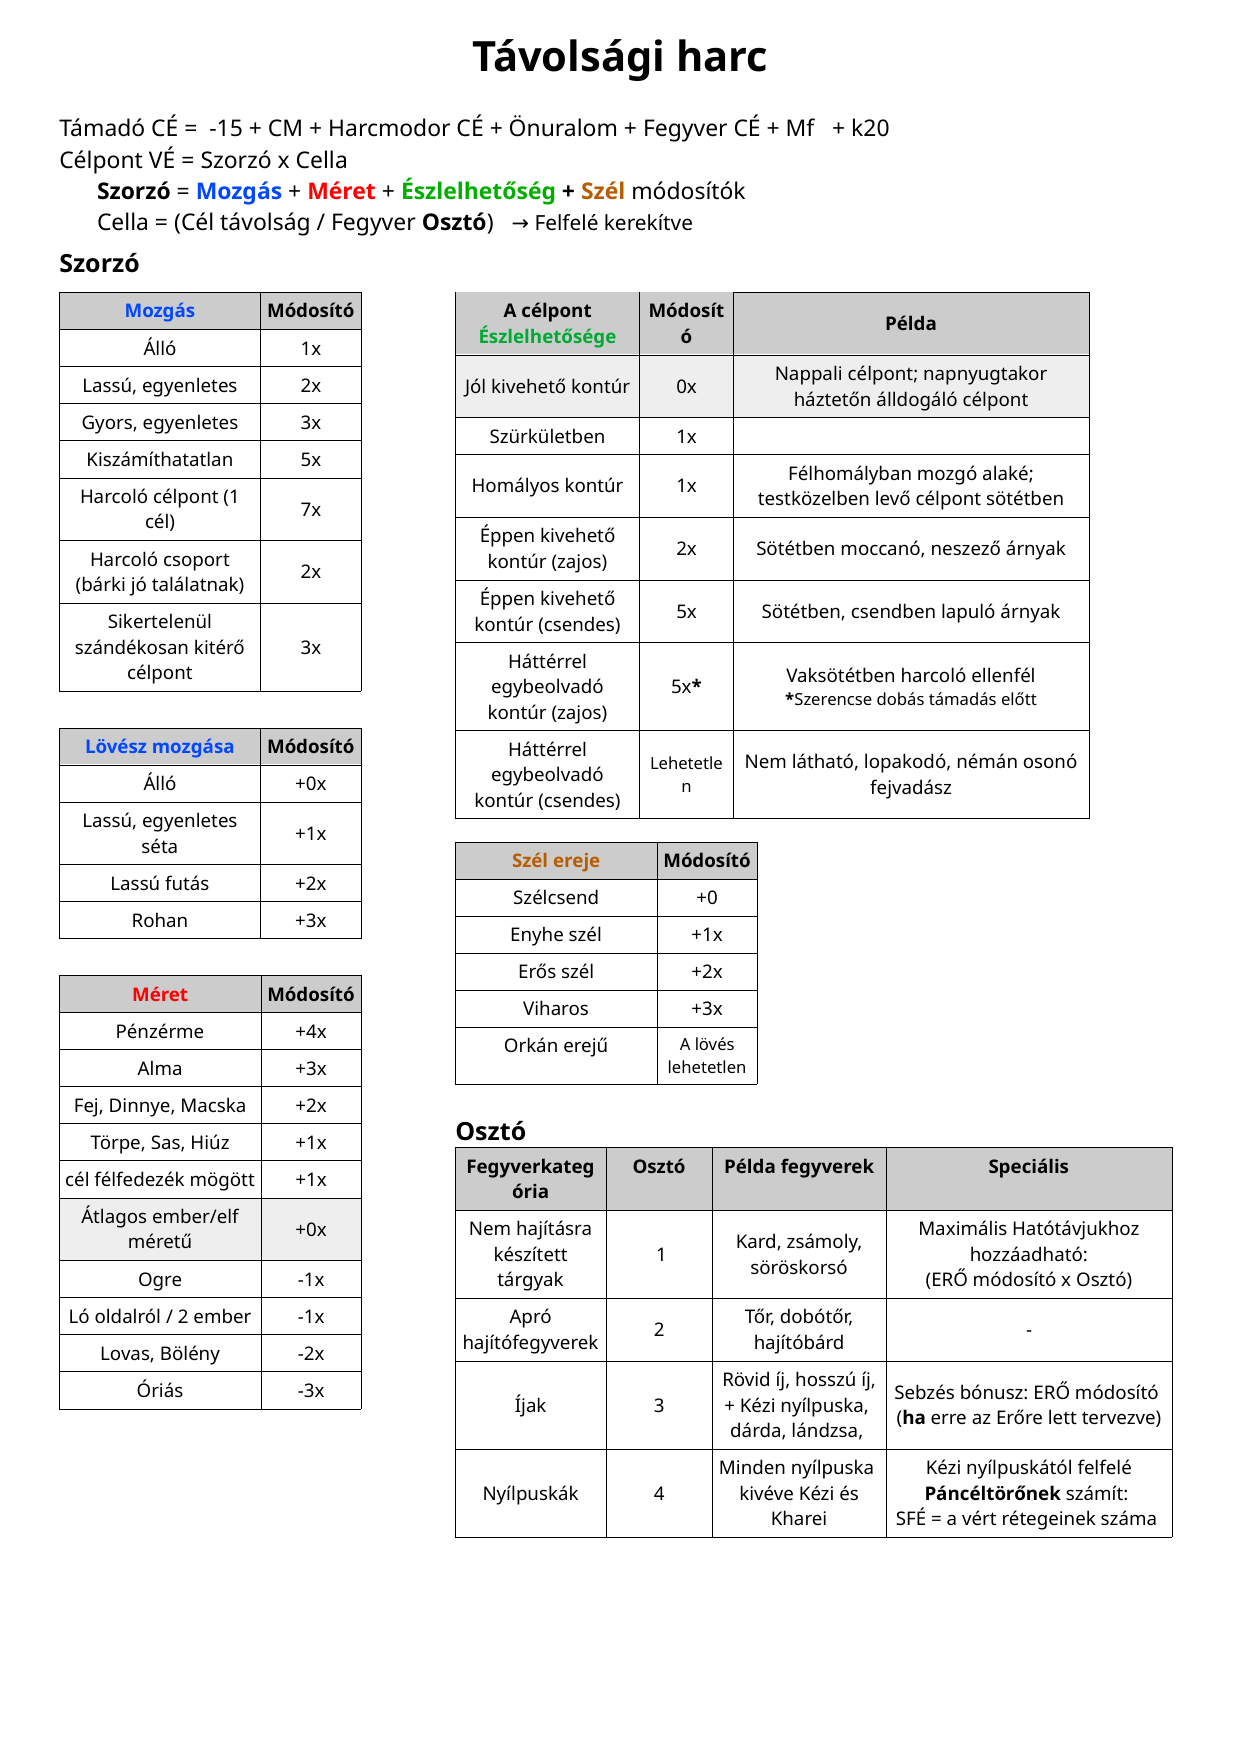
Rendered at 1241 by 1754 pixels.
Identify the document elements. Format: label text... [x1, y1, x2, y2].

table_header Méret [60, 976, 261, 1012]
table_header Osztó [607, 1148, 712, 1210]
table_header Mozgás [60, 293, 260, 329]
table_cell 3x [261, 604, 361, 691]
table_cell Sötétben, csendben lapuló árnyak [734, 581, 1089, 642]
table_header Példa fegyverek [713, 1148, 886, 1210]
table_cell +3x [658, 991, 757, 1027]
table_header Speciális [887, 1148, 1172, 1210]
table_cell 5x [640, 581, 733, 642]
table_cell 2 [607, 1299, 712, 1361]
table_cell +4x [262, 1013, 361, 1049]
table_cell Orkán erejű [456, 1028, 657, 1084]
table_cell +2x [262, 1087, 361, 1123]
list Cella = (Cél távolság / Fegyver Osztó) → Felfelé kerekítve [59, 206, 1181, 237]
table_cell +1x [262, 1161, 361, 1197]
table_cell Apró hajítófegyverek [456, 1299, 606, 1361]
table_cell Jól kivehető kontúr [456, 356, 639, 417]
table_cell Álló [60, 766, 260, 802]
table_cell Maximális Hatótávjukhoz hozzáadható: (ERŐ módosító x Osztó) [887, 1211, 1172, 1298]
table_cell Háttérrel egybeolvadó kontúr (zajos) [456, 643, 639, 730]
table_cell -1x [262, 1261, 361, 1297]
table_cell Félhomályban mozgó alaké; testközelben levő célpont sötétben [734, 455, 1089, 517]
table_cell Éppen kivehető kontúr (zajos) [456, 518, 639, 579]
table_cell Nem hajításra készített tárgyak [456, 1211, 606, 1298]
table_cell 5x [261, 441, 361, 477]
table_cell Ló oldalról / 2 ember [60, 1298, 261, 1334]
table_cell +0 [658, 880, 757, 916]
text Célpont VÉ = Szorzó x Cella [59, 143, 1181, 175]
table_cell 5x* [640, 643, 733, 730]
table_cell Kiszámíthatatlan [60, 441, 260, 477]
table_cell [734, 418, 1089, 454]
table_cell Fej, Dinnye, Macska [60, 1087, 261, 1123]
table_cell Álló [60, 330, 260, 366]
table_cell Sötétben moccanó, neszező árnyak [734, 518, 1089, 579]
table_cell cél félfedezék mögött [60, 1161, 261, 1197]
table_cell 2x [261, 541, 361, 603]
table_cell +0x [261, 766, 361, 802]
table_cell Éppen kivehető kontúr (csendes) [456, 581, 639, 642]
table_cell Alma [60, 1050, 261, 1086]
table_cell +1x [261, 803, 361, 864]
table_cell 0x [640, 356, 733, 417]
table_cell +1x [658, 917, 757, 953]
table_cell Enyhe szél [456, 917, 657, 953]
table_cell 4 [607, 1450, 712, 1537]
table_cell Szürkületben [456, 418, 639, 454]
table_cell Rövid íj, hosszú íj, + Kézi nyílpuska, dárda, lándzsa, [713, 1362, 886, 1449]
table_header Módosító [658, 843, 757, 879]
table_header Módosító [640, 292, 733, 354]
table_header Módosító [262, 976, 361, 1012]
table_header Módosító [261, 729, 361, 764]
table_cell Nappali célpont; napnyugtakor háztetőn álldogáló célpont [734, 356, 1089, 417]
table_cell Lehetetlen [640, 731, 733, 818]
table_cell Törpe, Sas, Hiúz [60, 1124, 261, 1160]
table_cell 3x [261, 404, 361, 440]
table_cell Szélcsend [456, 880, 657, 916]
text Támadó CÉ = -15 + CM + Harcmodor CÉ + Önuralom + Fegyver CÉ + Mf + k20 [59, 112, 1181, 143]
table_cell Ogre [60, 1261, 261, 1297]
table_cell Átlagos ember/elf méretű [60, 1199, 261, 1260]
table_cell Harcoló célpont (1 cél) [60, 479, 260, 540]
table_cell Óriás [60, 1372, 261, 1408]
table_header Példa [734, 293, 1089, 354]
table_cell Gyors, egyenletes [60, 404, 260, 440]
table_cell 2x [640, 518, 733, 579]
table_cell Nem látható, lopakodó, némán osonó fejvadász [734, 731, 1089, 818]
table_cell 1 [607, 1211, 712, 1298]
table_header Fegyverkategória [456, 1148, 606, 1210]
table_cell 2x [261, 367, 361, 403]
table_cell Háttérrel egybeolvadó kontúr (csendes) [456, 731, 639, 818]
table_cell Lovas, Bölény [60, 1335, 261, 1371]
table_cell Lassú, egyenletes [60, 367, 260, 403]
table_cell 1x [640, 418, 733, 454]
table_cell 1x [261, 330, 361, 366]
table_cell A lövés lehetetlen [658, 1028, 757, 1084]
table_cell Homályos kontúr [456, 455, 639, 517]
table_cell +3x [262, 1050, 361, 1086]
table_cell Vaksötétben harcoló ellenfél *Szerencse dobás támadás előtt [734, 643, 1089, 730]
table_cell -2x [262, 1335, 361, 1371]
table_header Szél ereje [456, 843, 657, 879]
table_cell +2x [658, 954, 757, 990]
table_cell +3x [261, 902, 361, 938]
table_cell Pénzérme [60, 1013, 261, 1049]
table_cell Minden nyílpuska kivéve Kézi és Kharei [713, 1450, 886, 1537]
text Osztó [455, 1113, 1181, 1147]
table_cell -1x [262, 1298, 361, 1334]
table_cell Kézi nyílpuskától felfelé Páncéltörőnek számít: SFÉ = a vért rétegeinek száma [887, 1450, 1172, 1537]
text Távolsági harc [59, 27, 1181, 84]
table_cell +2x [261, 865, 361, 901]
table_cell -3x [262, 1372, 361, 1408]
table_cell +0x [262, 1199, 361, 1260]
table_cell Harcoló csoport (bárki jó találatnak) [60, 541, 260, 603]
table_cell Tőr, dobótőr, hajítóbárd [713, 1299, 886, 1361]
table_cell Sebzés bónusz: ERŐ módosító (ha erre az Erőre lett tervezve) [887, 1362, 1172, 1449]
table_cell Nyílpuskák [456, 1450, 606, 1537]
table_cell Lassú futás [60, 865, 260, 901]
table_cell +1x [262, 1124, 361, 1160]
subtitle Szorzó [59, 246, 1181, 280]
table_cell Lassú, egyenletes séta [60, 803, 260, 864]
table_cell 1x [640, 455, 733, 517]
table_cell Kard, zsámoly, söröskorsó [713, 1211, 886, 1298]
table_cell Sikertelenül szándékosan kitérő célpont [60, 604, 260, 691]
table_cell - [887, 1299, 1172, 1361]
list Szorzó = Mozgás + Méret + Észlelhetőség + Szél módosítók [59, 175, 1181, 206]
table_cell Íjak [456, 1362, 606, 1449]
table_cell Viharos [456, 991, 657, 1027]
table_cell Rohan [60, 902, 260, 938]
table_header Lövész mozgása [60, 729, 260, 764]
table_header Módosító [261, 293, 361, 329]
table_cell Erős szél [456, 954, 657, 990]
table_cell 3 [607, 1362, 712, 1449]
table_cell 7x [261, 479, 361, 540]
table_header A célpont Észlelhetősége [456, 292, 639, 354]
